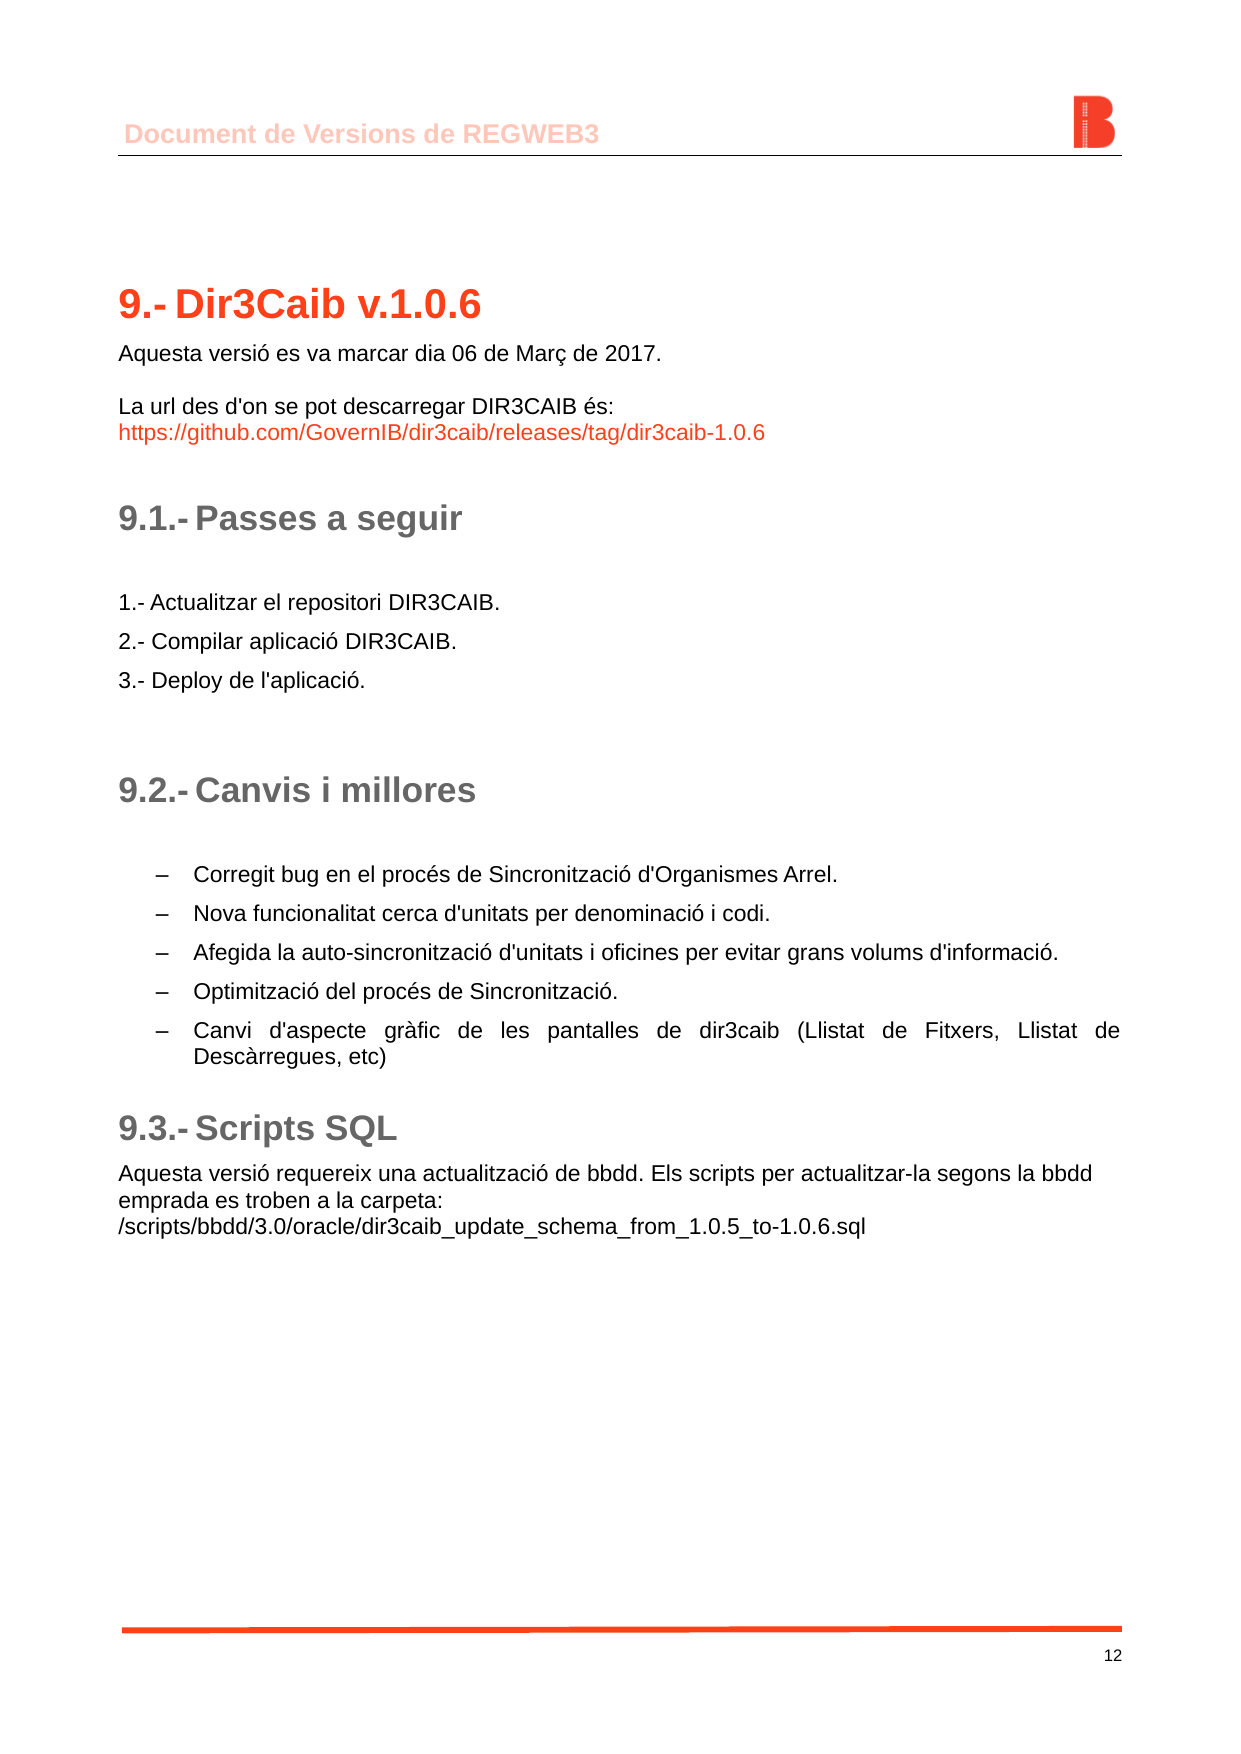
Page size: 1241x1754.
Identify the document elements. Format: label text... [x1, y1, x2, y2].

text 3.- Deploy de l'aplicació. [118, 667, 1122, 693]
subtitle Passes a seguir [118, 497, 1122, 537]
subtitle Dir3Caib v.1.0.6 [118, 279, 1122, 327]
text La url des d'on se pot descarregar DIR3CAIB és: [118, 393, 1122, 419]
text https://github.com/GovernIB/dir3caib/releases/tag/dir3caib-1.0.6 [118, 419, 1122, 445]
text /scripts/bbdd/3.0/oracle/dir3caib_update_schema_from_1.0.5_to-1.0.6.sql [118, 1213, 1122, 1239]
subtitle Canvis i millores [118, 769, 1122, 810]
list Optimització del procés de Sincronització. [156, 978, 1122, 1004]
list Canvi d'aspecte gràfic de les pantalles de dir3caib (Llistat de Fitxers, Llistat de Descàrregues, etc) [156, 1017, 1122, 1069]
text 1.- Actualitzar el repositori DIR3CAIB. [118, 589, 1122, 615]
list Corregit bug en el procés de Sincronització d'Organismes Arrel. [156, 861, 1122, 888]
list Nova funcionalitat cerca d'unitats per denominació i codi. [156, 900, 1122, 927]
subtitle Scripts SQL [118, 1107, 1122, 1148]
text Aquesta versió requereix una actualització de bbdd. Els scripts per actualitzar-la segons la bbdd emprada es troben a la carpeta: [118, 1160, 1122, 1213]
picture [1072, 94, 1117, 150]
text 2.- Compilar aplicació DIR3CAIB. [118, 628, 1122, 654]
text Aquesta versió es va marcar dia 06 de Març de 2017. [118, 340, 1122, 366]
list Afegida la auto-sincronització d'unitats i oficines per evitar grans volums d'informació. [156, 939, 1122, 965]
